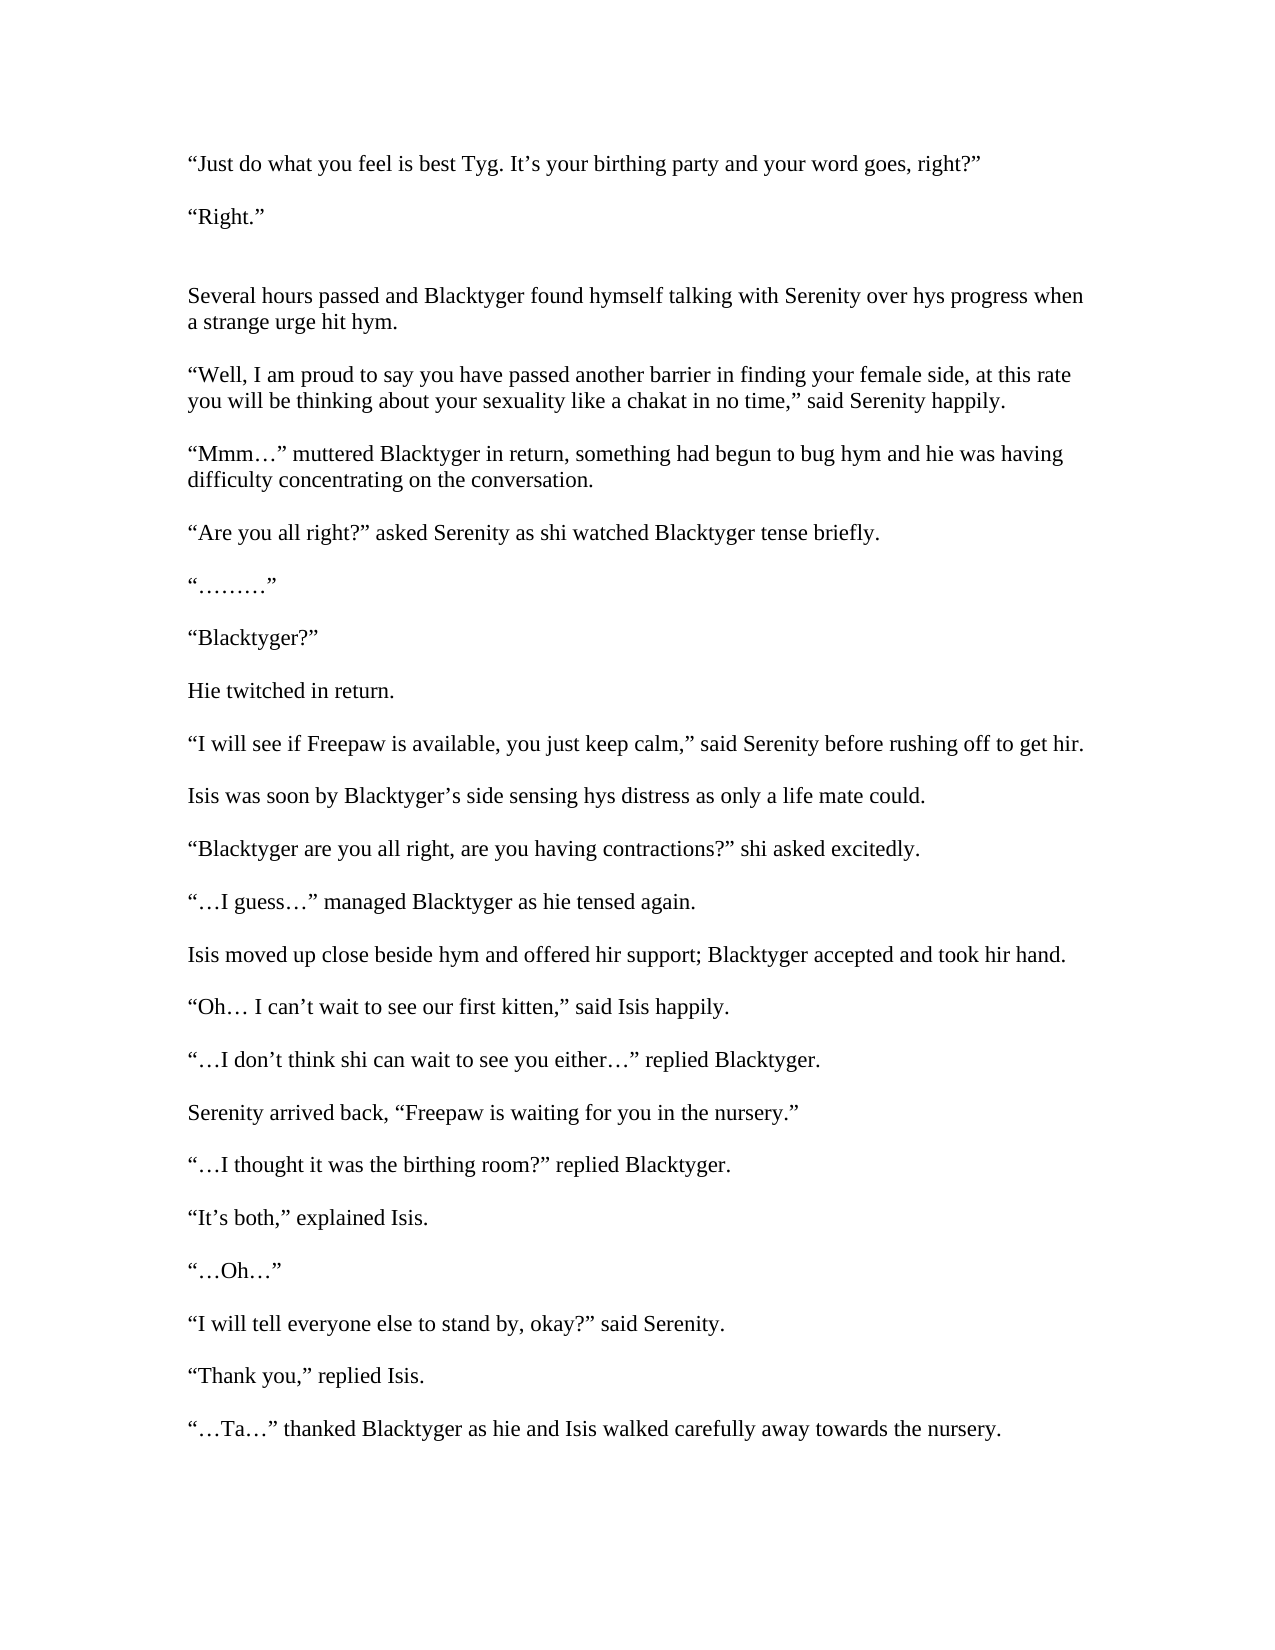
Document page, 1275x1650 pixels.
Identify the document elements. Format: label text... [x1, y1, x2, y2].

text “Thank you,” replied Isis. [187, 1362, 1087, 1389]
text “…I guess…” managed Blacktyger as hie tensed again. [187, 888, 1087, 914]
text “…Ta…” thanked Blacktyger as hie and Isis walked carefully away towards the nursery. [187, 1415, 1087, 1441]
text “…Oh…” [187, 1257, 1087, 1283]
text Isis moved up close beside hym and offered hir support; Blacktyger accepted and took hir hand. [187, 941, 1087, 967]
text “…I don’t think shi can wait to see you either…” replied Blacktyger. [187, 1046, 1087, 1072]
text “…I thought it was the birthing room?” replied Blacktyger. [187, 1151, 1087, 1178]
text “Blacktyger?” [187, 624, 1087, 651]
text Serenity arrived back, “Freepaw is waiting for you in the nursery.” [187, 1099, 1087, 1125]
text “Just do what you feel is best Tyg. It’s your birthing party and your word goes, right?” [187, 150, 1087, 176]
text “Right.” [187, 203, 1087, 229]
text “Oh… I can’t wait to see our first kitten,” said Isis happily. [187, 993, 1087, 1020]
text “I will see if Freepaw is available, you just keep calm,” said Serenity before rushing off to get hir. [187, 730, 1087, 756]
text Several hours passed and Blacktyger found hymself talking with Serenity over hys progress when a strange urge hit hym. [187, 282, 1087, 334]
text Hie twitched in return. [187, 677, 1087, 703]
text “Well, I am proud to say you have passed another barrier in finding your female side, at this rate you will be thinking about your sexuality like a chakat in no time,” said Serenity happily. [187, 361, 1087, 413]
text Isis was soon by Blacktyger’s side sensing hys distress as only a life mate could. [187, 782, 1087, 809]
text “I will tell everyone else to stand by, okay?” said Serenity. [187, 1309, 1087, 1336]
text “………” [187, 572, 1087, 598]
text “It’s both,” explained Isis. [187, 1204, 1087, 1231]
text “Blacktyger are you all right, are you having contractions?” shi asked excitedly. [187, 835, 1087, 862]
text “Are you all right?” asked Serenity as shi watched Blacktyger tense briefly. [187, 519, 1087, 545]
text “Mmm…” muttered Blacktyger in return, something had begun to bug hym and hie was having difficulty concentrating on the conversation. [187, 440, 1087, 493]
